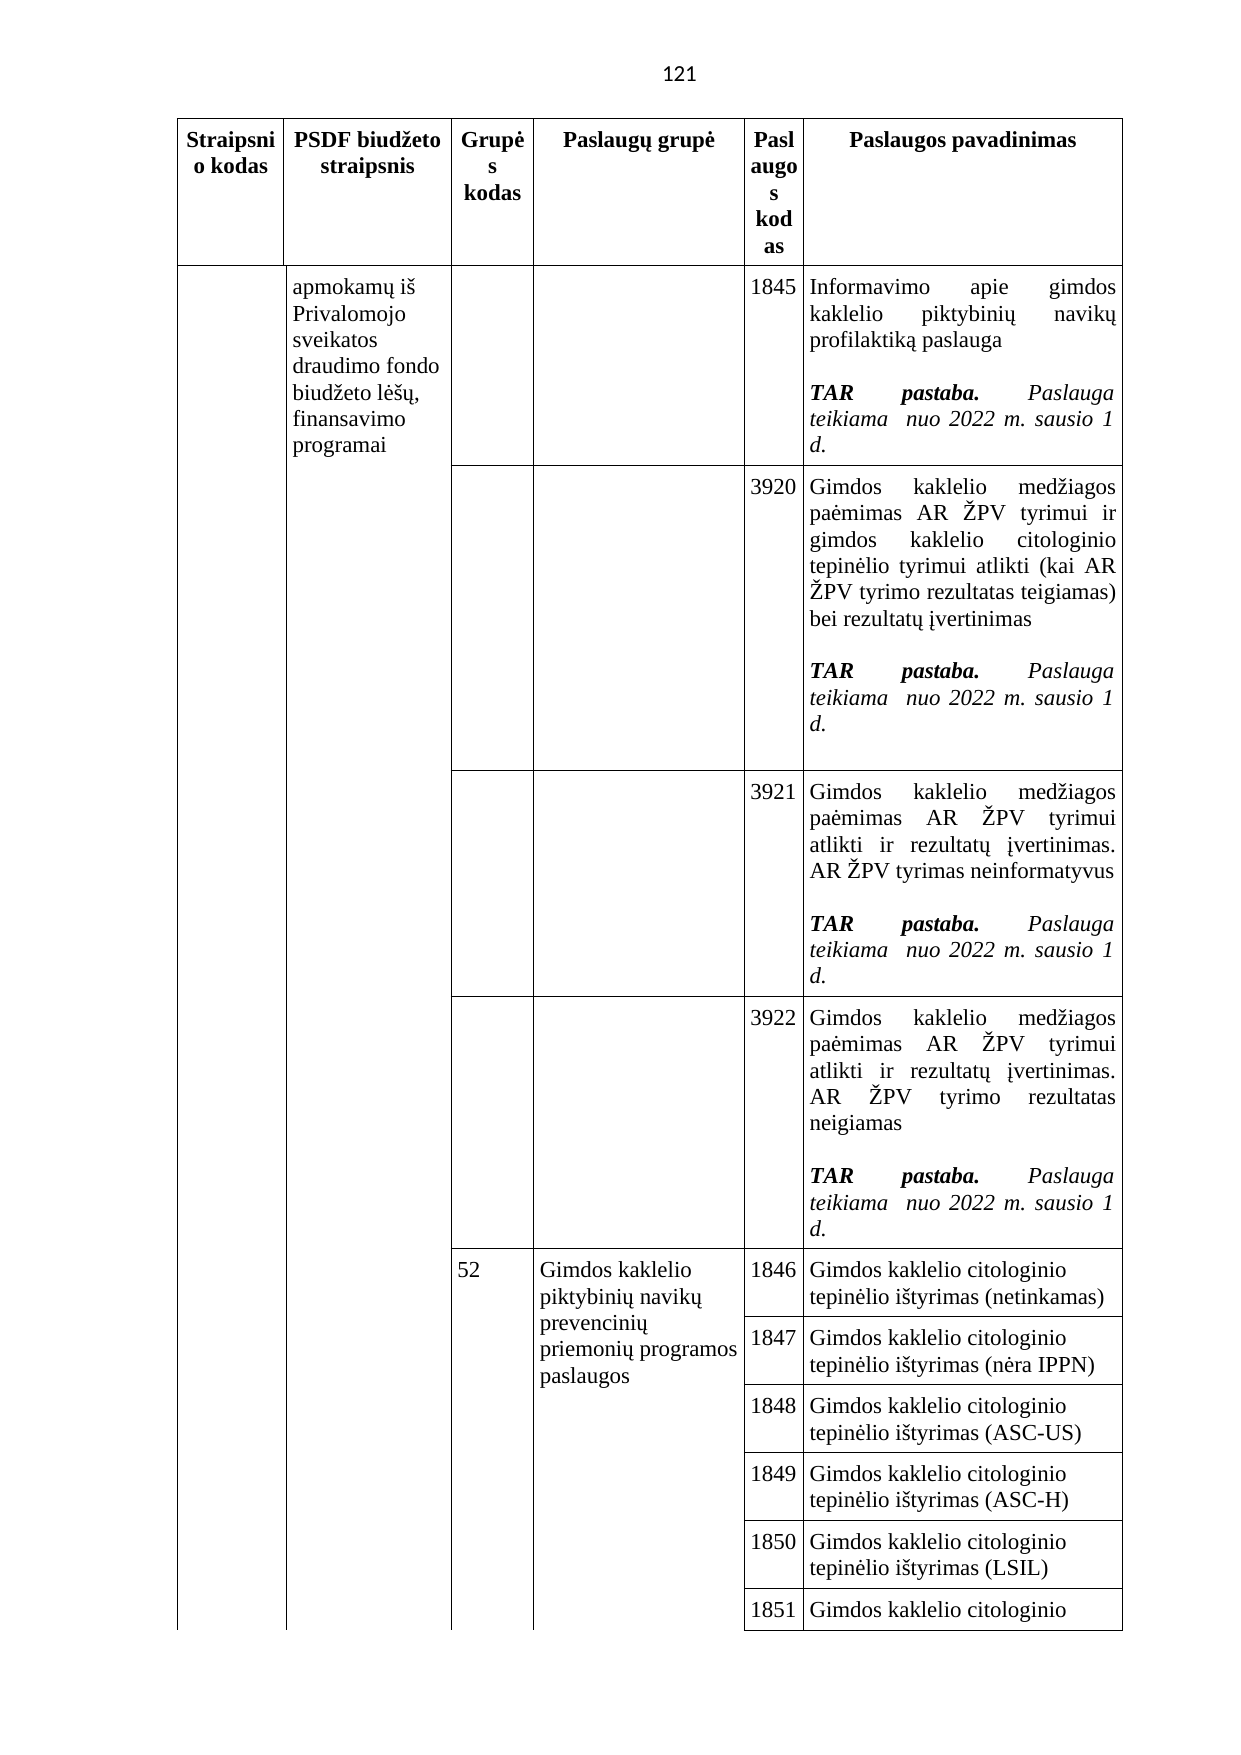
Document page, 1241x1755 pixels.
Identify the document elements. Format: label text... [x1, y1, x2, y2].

table_cell [452, 1316, 533, 1384]
table_cell [287, 1520, 451, 1588]
table_cell [287, 465, 451, 770]
table_cell [287, 1452, 451, 1520]
table_header Paslaugos pavadinimas [804, 119, 1122, 265]
table_cell Gimdos kaklelio citologinio tepinėlio ištyrimas (netinkamas) [804, 1249, 1122, 1316]
table_cell 52 [452, 1249, 533, 1316]
table_cell [178, 1248, 286, 1316]
table_cell [452, 1384, 533, 1452]
table_header PSDF biudžeto straipsnis [284, 119, 451, 265]
table_cell [287, 1384, 451, 1452]
table_cell Gimdos kaklelio medžiagos paėmimas AR ŽPV tyrimui ir gimdos kaklelio citologinio tepinėlio tyrimui atlikti (kai AR ŽPV tyrimo rezultatas teigiamas) bei rezultatų įvertinimas TAR pastaba. Paslauga teikiama nuo 2022 m. sausio 1 d. [804, 466, 1122, 770]
table_cell Gimdos kaklelio medžiagos paėmimas AR ŽPV tyrimui atlikti ir rezultatų įvertinimas. AR ŽPV tyrimo rezultatas neigiamas TAR pastaba. Paslauga teikiama nuo 2022 m. sausio 1 d. [804, 997, 1122, 1248]
table_cell 1847 [745, 1317, 803, 1384]
table_cell 3922 [745, 997, 803, 1248]
table_cell [534, 1588, 744, 1629]
table_cell [534, 1520, 744, 1588]
table_cell [452, 1452, 533, 1520]
table_header Paslaugos kodas [745, 119, 803, 265]
table_cell [452, 466, 533, 770]
table_cell [534, 997, 744, 1248]
table_cell [287, 996, 451, 1248]
table_header Paslaugų grupė [534, 119, 744, 265]
table_cell 1845 [745, 266, 803, 465]
table_cell [534, 466, 744, 770]
table_cell 1848 [745, 1385, 803, 1452]
table_cell 1851 [745, 1589, 803, 1629]
table_cell [178, 266, 286, 465]
table_cell [452, 1520, 533, 1588]
table_cell Gimdos kaklelio piktybinių navikų prevencinių priemonių programos paslaugos [534, 1249, 744, 1452]
table_cell [178, 1384, 286, 1452]
table_cell [287, 770, 451, 996]
table_cell 1846 [745, 1249, 803, 1316]
table_cell [452, 266, 533, 465]
table_cell [452, 997, 533, 1248]
table_cell 3920 [745, 466, 803, 770]
table_cell [287, 1248, 451, 1316]
table_cell apmokamų iš Privalomojo sveikatos draudimo fondo biudžeto lėšų, finansavimo programai [287, 266, 451, 465]
table_cell [534, 266, 744, 465]
table_cell Informavimo apie gimdos kaklelio piktybinių navikų profilaktiką paslauga TAR pastaba. Paslauga teikiama nuo 2022 m. sausio 1 d. [804, 266, 1122, 465]
table_cell [178, 1316, 286, 1384]
table_cell Gimdos kaklelio citologinio tepinėlio ištyrimas (ASC-US) [804, 1385, 1122, 1452]
table_cell [534, 771, 744, 996]
table_cell [452, 1588, 533, 1629]
table_cell 1849 [745, 1453, 803, 1520]
table_header Straipsnio kodas [178, 119, 283, 265]
table_cell Gimdos kaklelio medžiagos paėmimas AR ŽPV tyrimui atlikti ir rezultatų įvertinimas. AR ŽPV tyrimas neinformatyvus TAR pastaba. Paslauga teikiama nuo 2022 m. sausio 1 d. [804, 771, 1122, 996]
table_cell [178, 1520, 286, 1588]
table_cell [287, 1588, 451, 1629]
table_cell [178, 1452, 286, 1520]
table_cell 3921 [745, 771, 803, 996]
table_cell Gimdos kaklelio citologinio tepinėlio ištyrimas (ASC-H) [804, 1453, 1122, 1520]
table_cell [178, 465, 286, 770]
table_cell [534, 1452, 744, 1520]
table_cell [178, 1588, 286, 1629]
table_cell Gimdos kaklelio citologinio tepinėlio ištyrimas (LSIL) [804, 1521, 1122, 1588]
table_header Grupės kodas [452, 119, 533, 265]
table_cell 1850 [745, 1521, 803, 1588]
table_cell [452, 771, 533, 996]
table_cell Gimdos kaklelio citologinio tepinėlio ištyrimas (nėra IPPN) [804, 1317, 1122, 1384]
table_cell [287, 1316, 451, 1384]
table_cell Gimdos kaklelio citologinio [804, 1589, 1122, 1629]
table_cell [178, 770, 286, 996]
table_cell [178, 996, 286, 1248]
